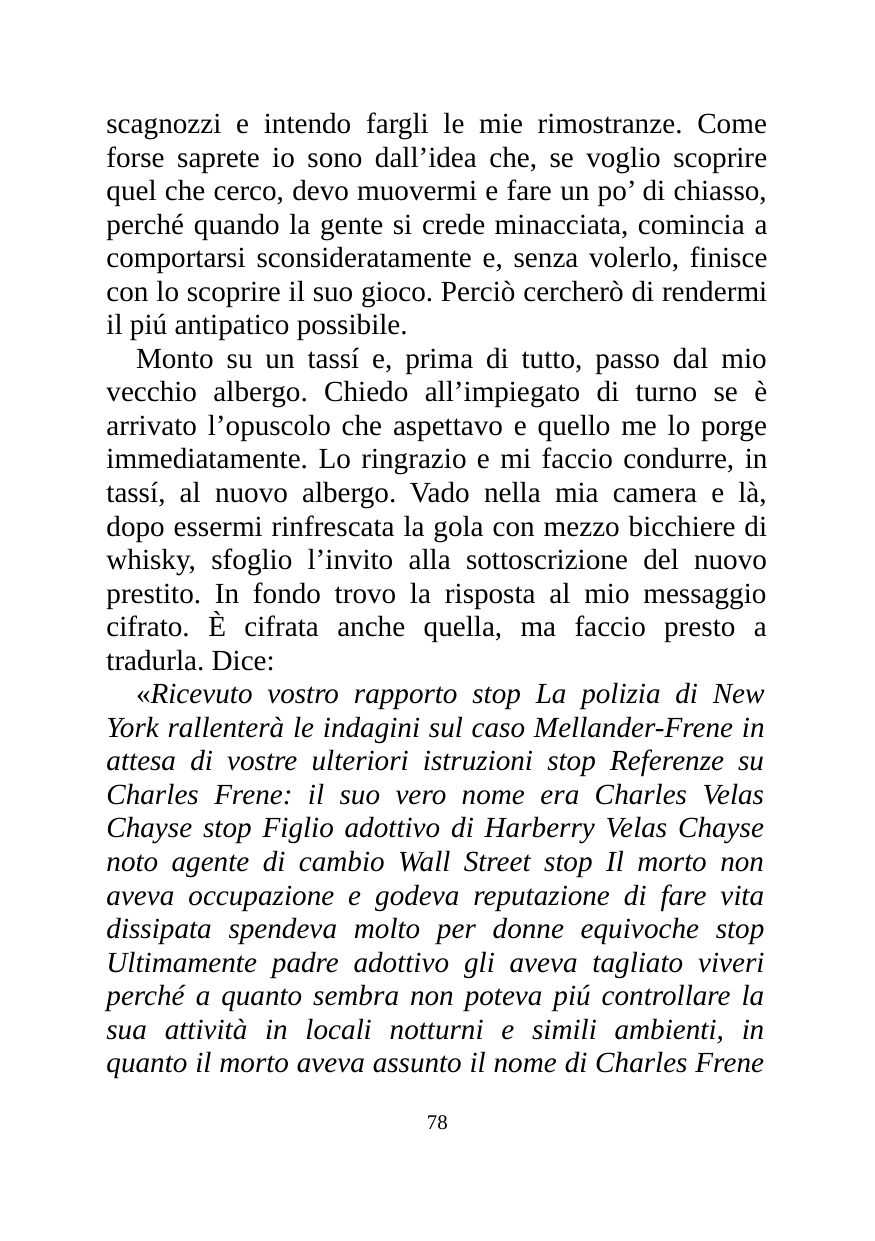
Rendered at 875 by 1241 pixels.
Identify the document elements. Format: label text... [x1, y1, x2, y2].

text scagnozzi e intendo fargli le mie rimostranze. Come forse saprete io sono dall’idea che, se voglio scoprire quel che cerco, devo muovermi e fare un po’ di chiasso, perché quando la gente si crede minacciata, comincia a comportarsi sconsideratamente e, senza volerlo, finisce con lo scoprire il suo gioco. Perciò cercherò di rendermi il piú antipatico possibile. [106, 106, 768, 341]
text «Ricevuto vostro rapporto stop La polizia di New York rallenterà le indagini sul caso Mellander-Frene in attesa di vostre ulteriori istruzioni stop Referenze su Charles Frene: il suo vero nome era Charles Velas Chayse stop Figlio adottivo di Harberry Velas Chayse noto agente di cambio Wall Street stop Il morto non aveva occupazione e godeva reputazione di fare vita dissipata spendeva molto per donne equivoche stop Ultimamente padre adottivo gli aveva tagliato viveri perché a quanto sembra non poteva piú controllare la sua attività in locali notturni e simili ambienti, in quanto il morto aveva assunto il nome di Charles Frene [106, 676, 768, 1079]
text Monto su un tassí e, prima di tutto, passo dal mio vecchio albergo. Chiedo all’impiegato di turno se è arrivato l’opuscolo che aspettavo e quello me lo porge immediatamente. Lo ringrazio e mi faccio condurre, in tassí, al nuovo albergo. Vado nella mia camera e là, dopo essermi rinfrescata la gola con mezzo bicchiere di whisky, sfoglio l’invito alla sottoscrizione del nuovo prestito. In fondo trovo la risposta al mio messaggio cifrato. È cifrata anche quella, ma faccio presto a tradurla. Dice: [106, 341, 768, 676]
